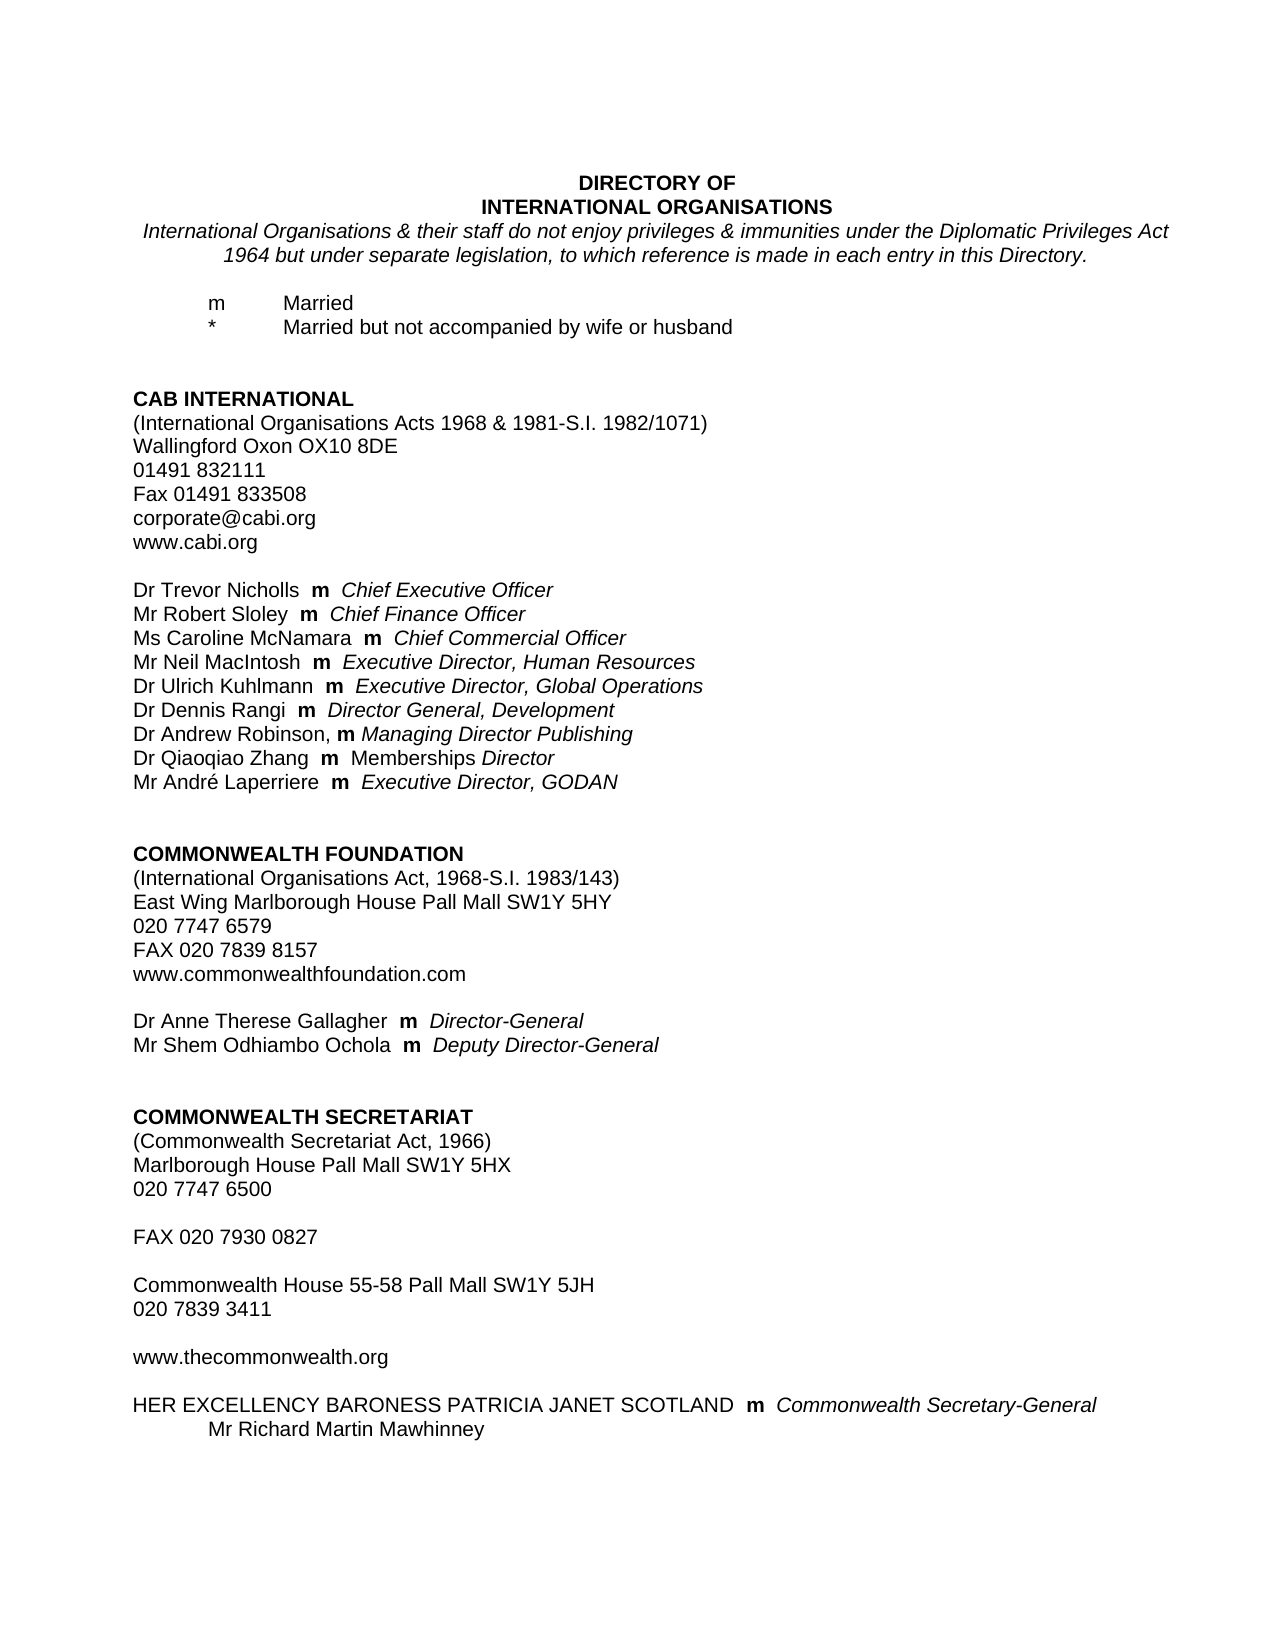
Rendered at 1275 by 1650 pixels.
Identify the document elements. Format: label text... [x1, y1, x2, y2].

text Marlborough House Pall Mall SW1Y 5HX [133, 1153, 654, 1177]
text COMMONWEALTH SECRETARIAT [133, 1105, 1181, 1129]
text DIRECTORY OF [133, 171, 1181, 195]
text Dr Dennis Rangi m Director General, Development [133, 698, 1181, 722]
text www.thecommonwealth.org [133, 1345, 654, 1369]
text Commonwealth House 55-58 Pall Mall SW1Y 5JH [133, 1273, 654, 1297]
text Mr Robert Sloley m Chief Finance Officer [133, 602, 1181, 626]
text INTERNATIONAL ORGANISATIONS [133, 195, 1181, 219]
text Wallingford Oxon OX10 8DE [133, 434, 1181, 458]
text Dr Qiaoqiao Zhang m Memberships Director [133, 746, 1181, 770]
text CAB INTERNATIONAL [133, 386, 1181, 410]
text Ms Caroline McNamara m Chief Commercial Officer [133, 626, 1181, 650]
text Dr Ulrich Kuhlmann m Executive Director, Global Operations [133, 674, 1181, 698]
text 020 7747 6579 [133, 913, 1181, 937]
text corporate@cabi.org [133, 506, 1181, 530]
text Mr André Laperriere m Executive Director, GODAN [133, 770, 1181, 794]
text Fax 01491 833508 [133, 482, 1181, 506]
text Mr Shem Odhiambo Ochola m Deputy Director-General [133, 1033, 1181, 1057]
text Mr Neil MacIntosh m Executive Director, Human Resources [133, 650, 1181, 674]
text FAX 020 7839 8157 [133, 937, 1181, 961]
text www.cabi.org [133, 530, 1181, 554]
text Dr Andrew Robinson, m Managing Director Publishing [133, 722, 1181, 746]
text m Married [133, 291, 1181, 314]
text 020 7747 6500 [133, 1177, 654, 1201]
text (International Organisations Act, 1968-S.I. 1983/143) [133, 866, 1181, 889]
text (International Organisations Acts 1968 & 1981-S.I. 1982/1071) [133, 410, 1181, 434]
text 020 7839 3411 [133, 1297, 654, 1321]
text HER EXCELLENCY BARONESS PATRICIA JANET SCOTLAND m Commonwealth Secretary-General [132, 1393, 1156, 1417]
text East Wing Marlborough House Pall Mall SW1Y 5HY [133, 889, 1181, 913]
text * Married but not accompanied by wife or husband [133, 314, 1181, 338]
text 01491 832111 [133, 458, 1181, 482]
text International Organisations & their staff do not enjoy privileges & immunities under the Diplomatic Privileges Act 1964 but under separate legislation, to which reference is made in each entry in this Directory. [133, 219, 1181, 267]
text Mr Richard Martin Mawhinney [133, 1417, 1156, 1441]
text Dr Trevor Nicholls m Chief Executive Officer [133, 578, 1181, 602]
text (Commonwealth Secretariat Act, 1966) [133, 1129, 1181, 1153]
text FAX 020 7930 0827 [133, 1225, 654, 1249]
text Dr Anne Therese Gallagher m Director-General [133, 1009, 1181, 1033]
text COMMONWEALTH FOUNDATION [133, 842, 1181, 866]
text www.commonwealthfoundation.com [133, 961, 1181, 985]
